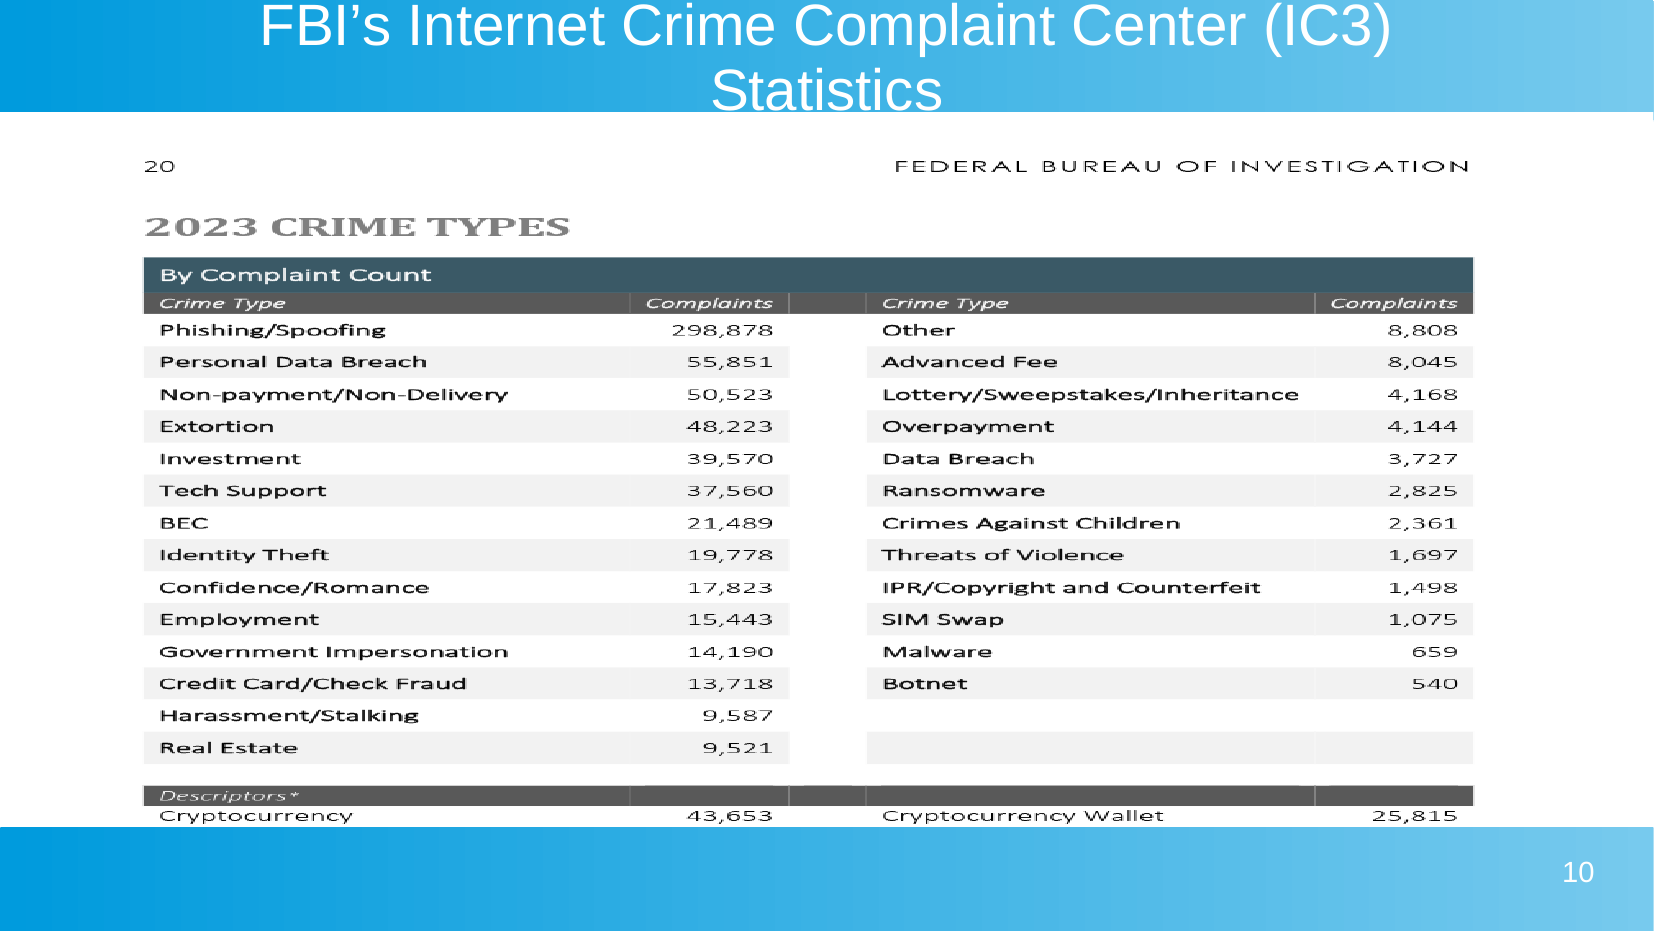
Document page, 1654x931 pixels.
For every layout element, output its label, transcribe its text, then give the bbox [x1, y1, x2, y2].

picture [0, 1, 1654, 826]
title FBI’s Internet Crime Complaint Center (IC3) Statistics [59, 0, 1595, 112]
